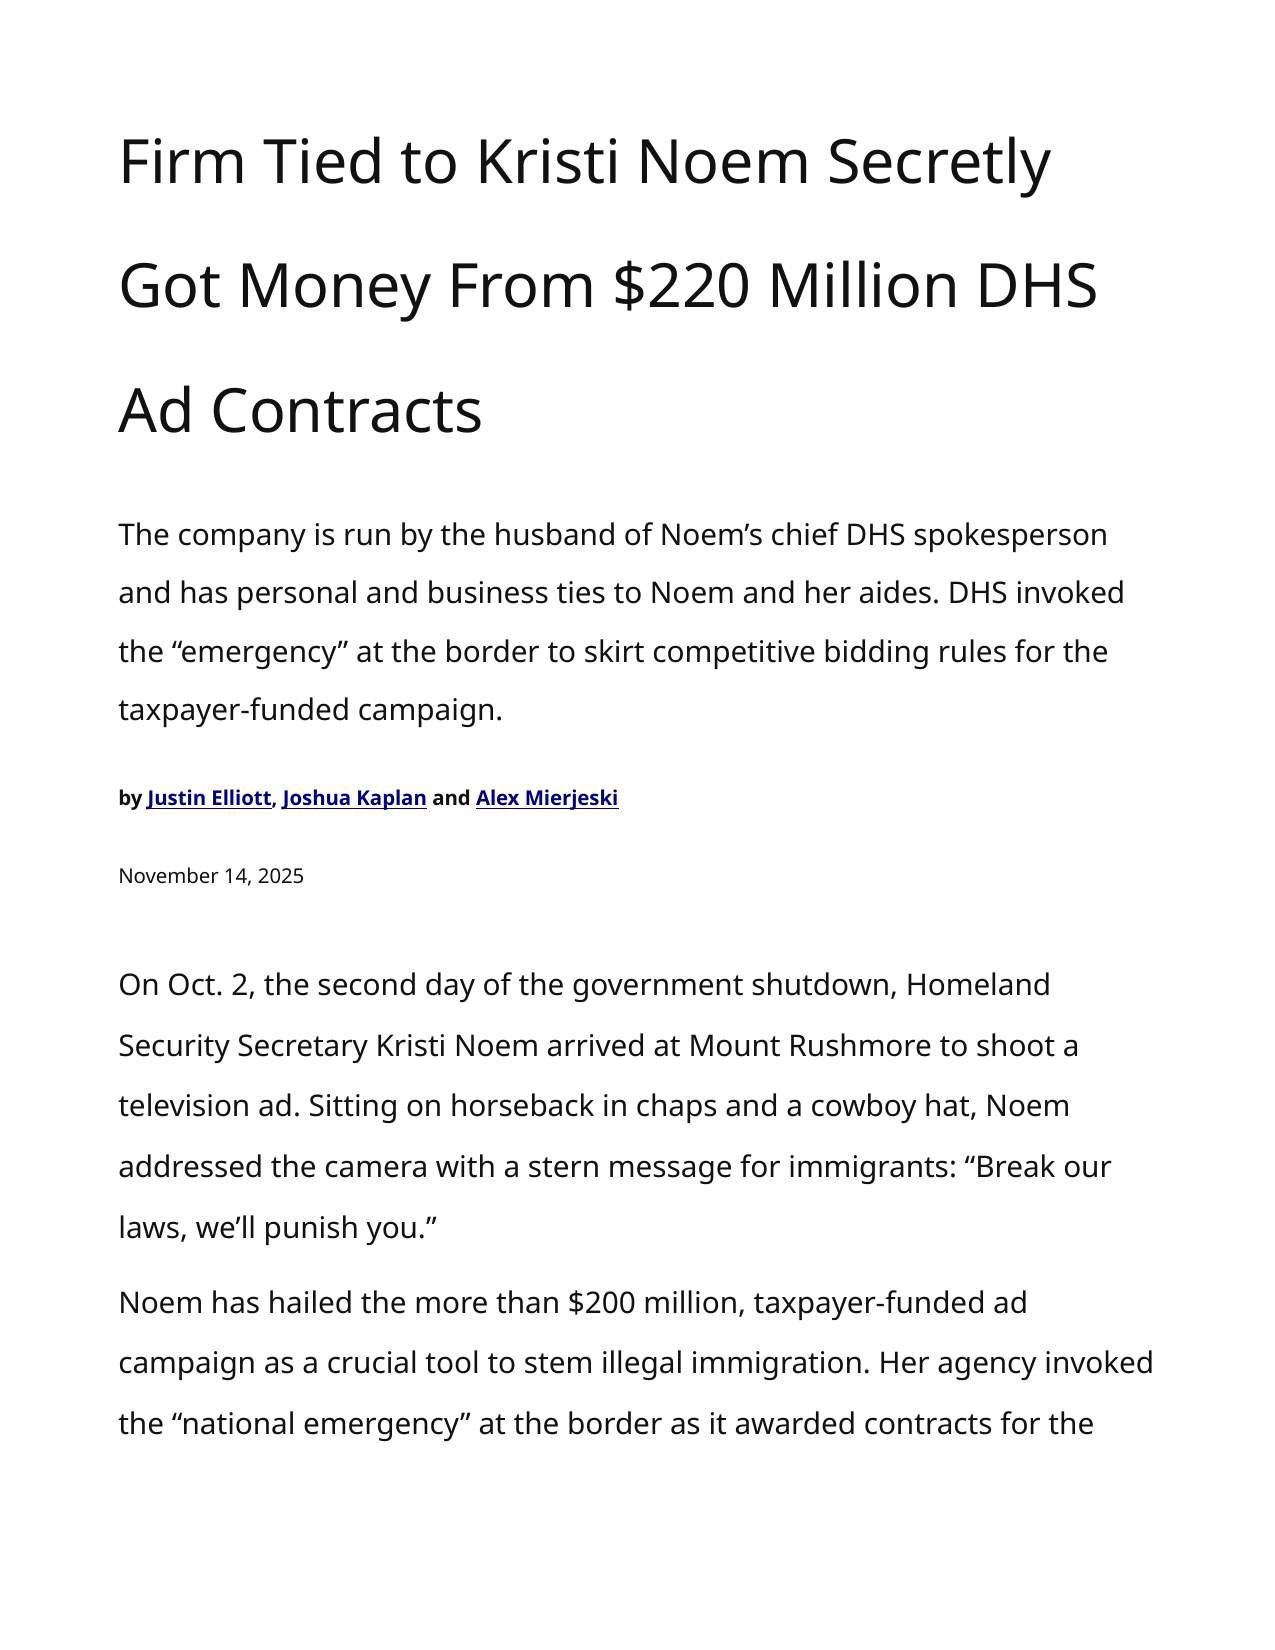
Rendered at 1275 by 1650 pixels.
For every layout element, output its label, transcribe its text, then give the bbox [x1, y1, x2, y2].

text Noem has hailed the more than $200 million, taxpayer-funded ad campaign as a crucial tool to stem illegal immigration. Her agency invoked the “national emergency” at the border as it awarded contracts for the [118, 1282, 1157, 1443]
text Firm Tied to Kristi Noem Secretly Got Money From $220 Million DHS Ad Contracts [118, 118, 1157, 450]
text by Justin Elliott, Joshua Kaplan and Alex Mierjeski [118, 784, 1157, 812]
text November 14, 2025 [118, 861, 1157, 889]
subtitle The company is run by the husband of Noem’s chief DHS spokesperson and has personal and business ties to Noem and her aides. DHS invoked the “emergency” at the border to skirt competitive bidding rules for the taxpayer-funded campaign. [118, 514, 1157, 729]
text On Oct. 2, the second day of the government shutdown, Homeland Security Secretary Kristi Noem arrived at Mount Rushmore to shoot a television ad. Sitting on horseback in chaps and a cowboy hat, Noem addressed the camera with a stern message for immigrants: “Break our laws, we’ll punish you.” [118, 964, 1157, 1247]
